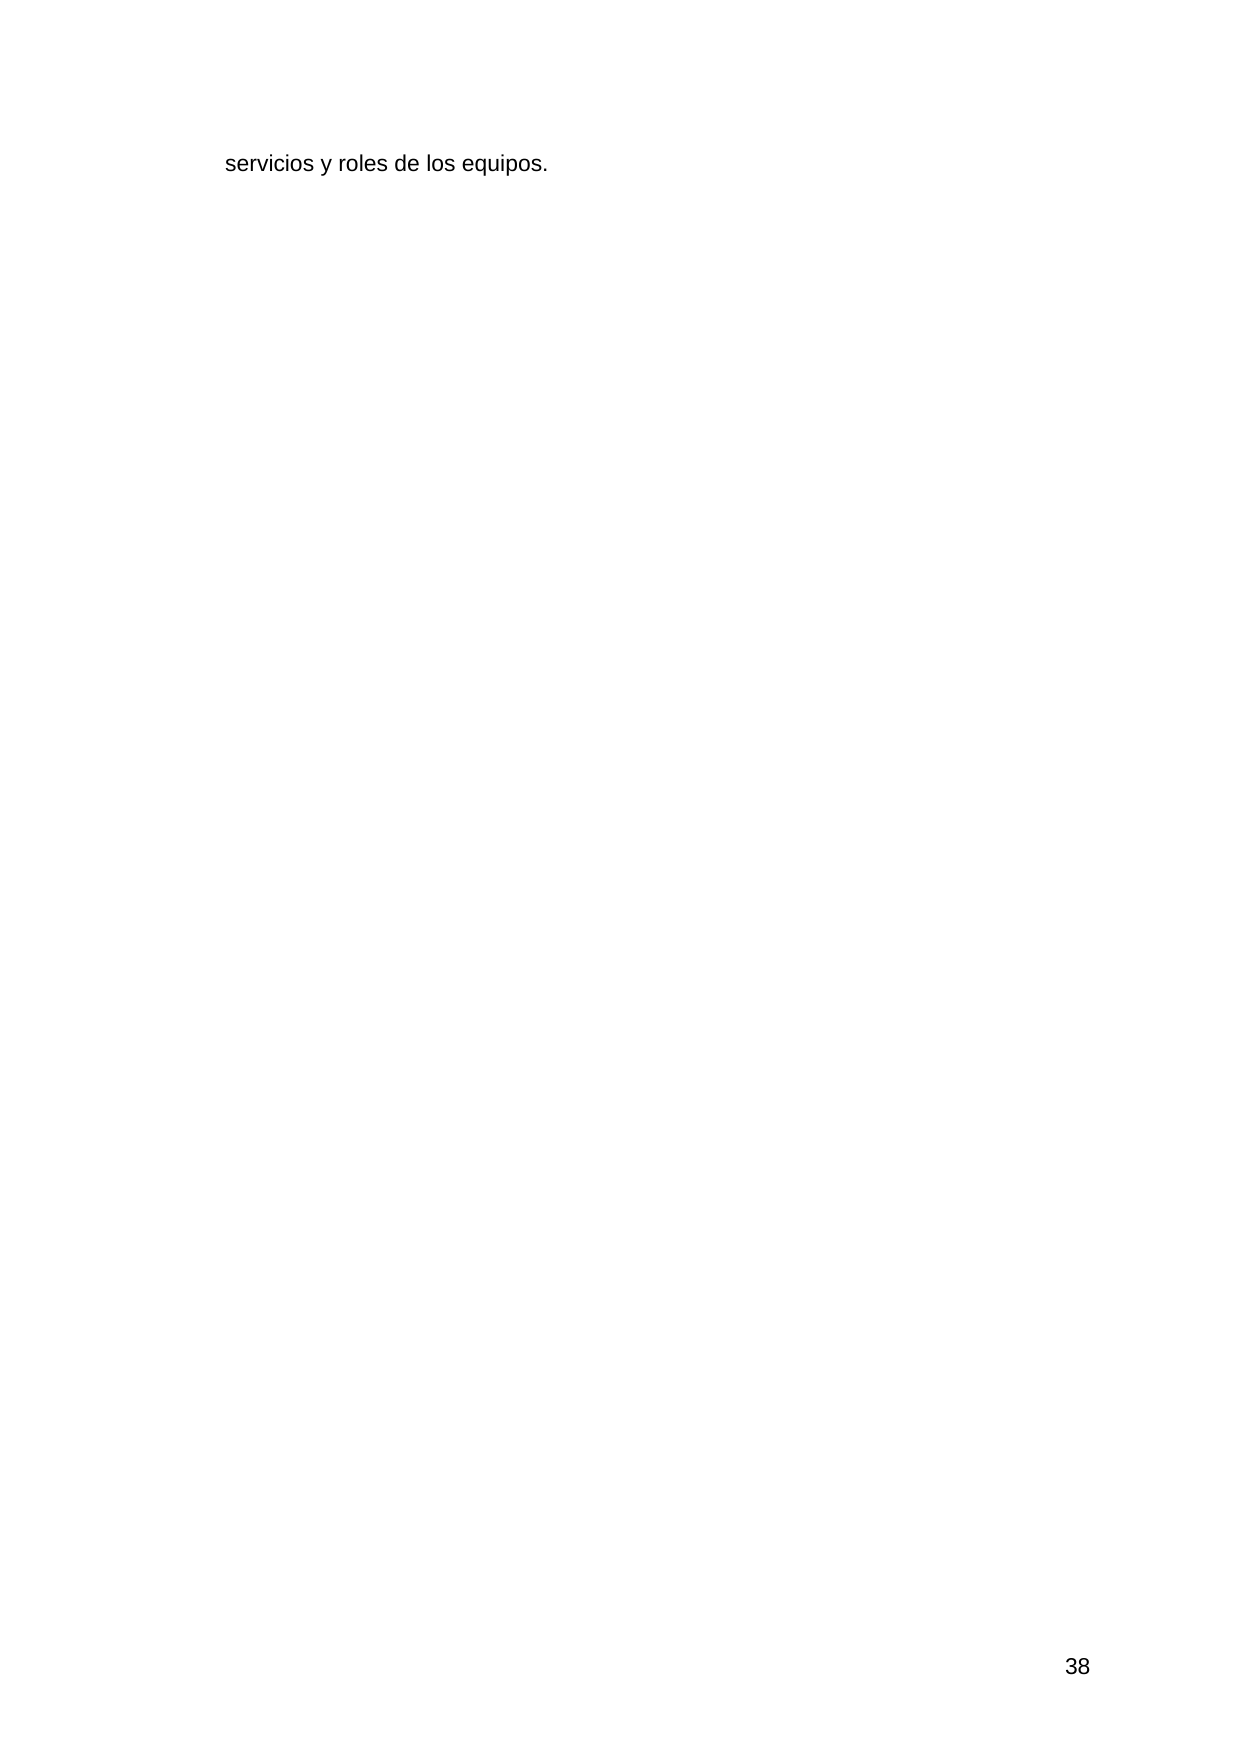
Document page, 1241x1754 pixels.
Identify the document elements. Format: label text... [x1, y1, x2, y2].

list servicios y roles de los equipos. [187, 150, 1090, 203]
